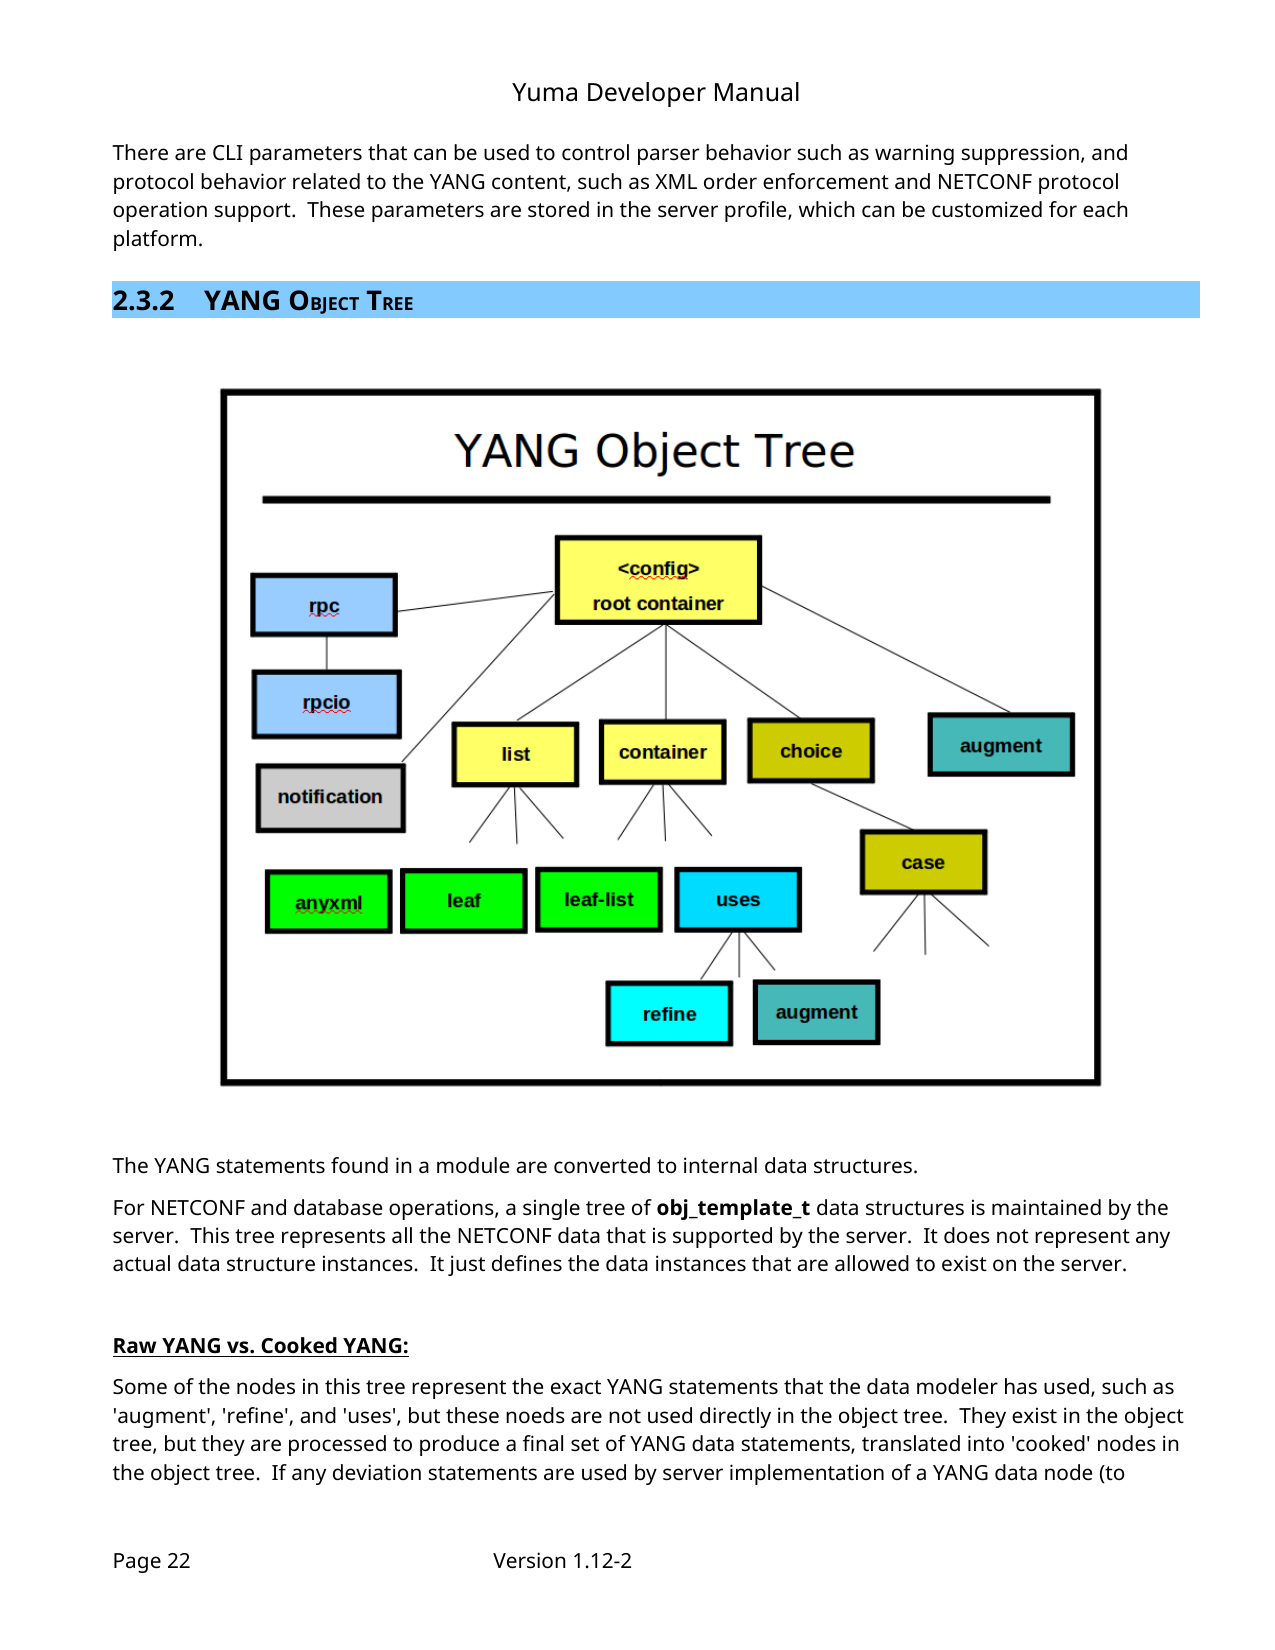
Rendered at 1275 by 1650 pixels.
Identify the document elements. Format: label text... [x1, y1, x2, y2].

text For NETCONF and database operations, a single tree of obj_template_t data structures is maintained by the server. This tree represents all the NETCONF data that is supported by the server. It does not represent any actual data structure instances. It just defines the data instances that are allowed to exist on the server. [112, 1193, 1200, 1278]
subtitle YANG Object Tree [112, 281, 1200, 318]
text Some of the nodes in this tree represent the exact YANG statements that the data modeler has used, such as 'augment', 'refine', and 'uses', but these noeds are not used directly in the object tree. They exist in the object tree, but they are processed to produce a final set of YANG data statements, translated into 'cooked' nodes in the object tree. If any deviation statements are used by server implementation of a YANG data node (to [112, 1372, 1200, 1486]
picture [154, 347, 1158, 1111]
text The YANG statements found in a module are converted to internal data structures. [112, 1152, 1200, 1180]
text Raw YANG vs. Cooked YANG: [112, 1331, 1200, 1360]
text There are CLI parameters that can be used to control parser behavior such as warning suppression, and protocol behavior related to the YANG content, such as XML order enforcement and NETCONF protocol operation support. These parameters are stored in the server profile, which can be customized for each platform. [112, 138, 1200, 252]
